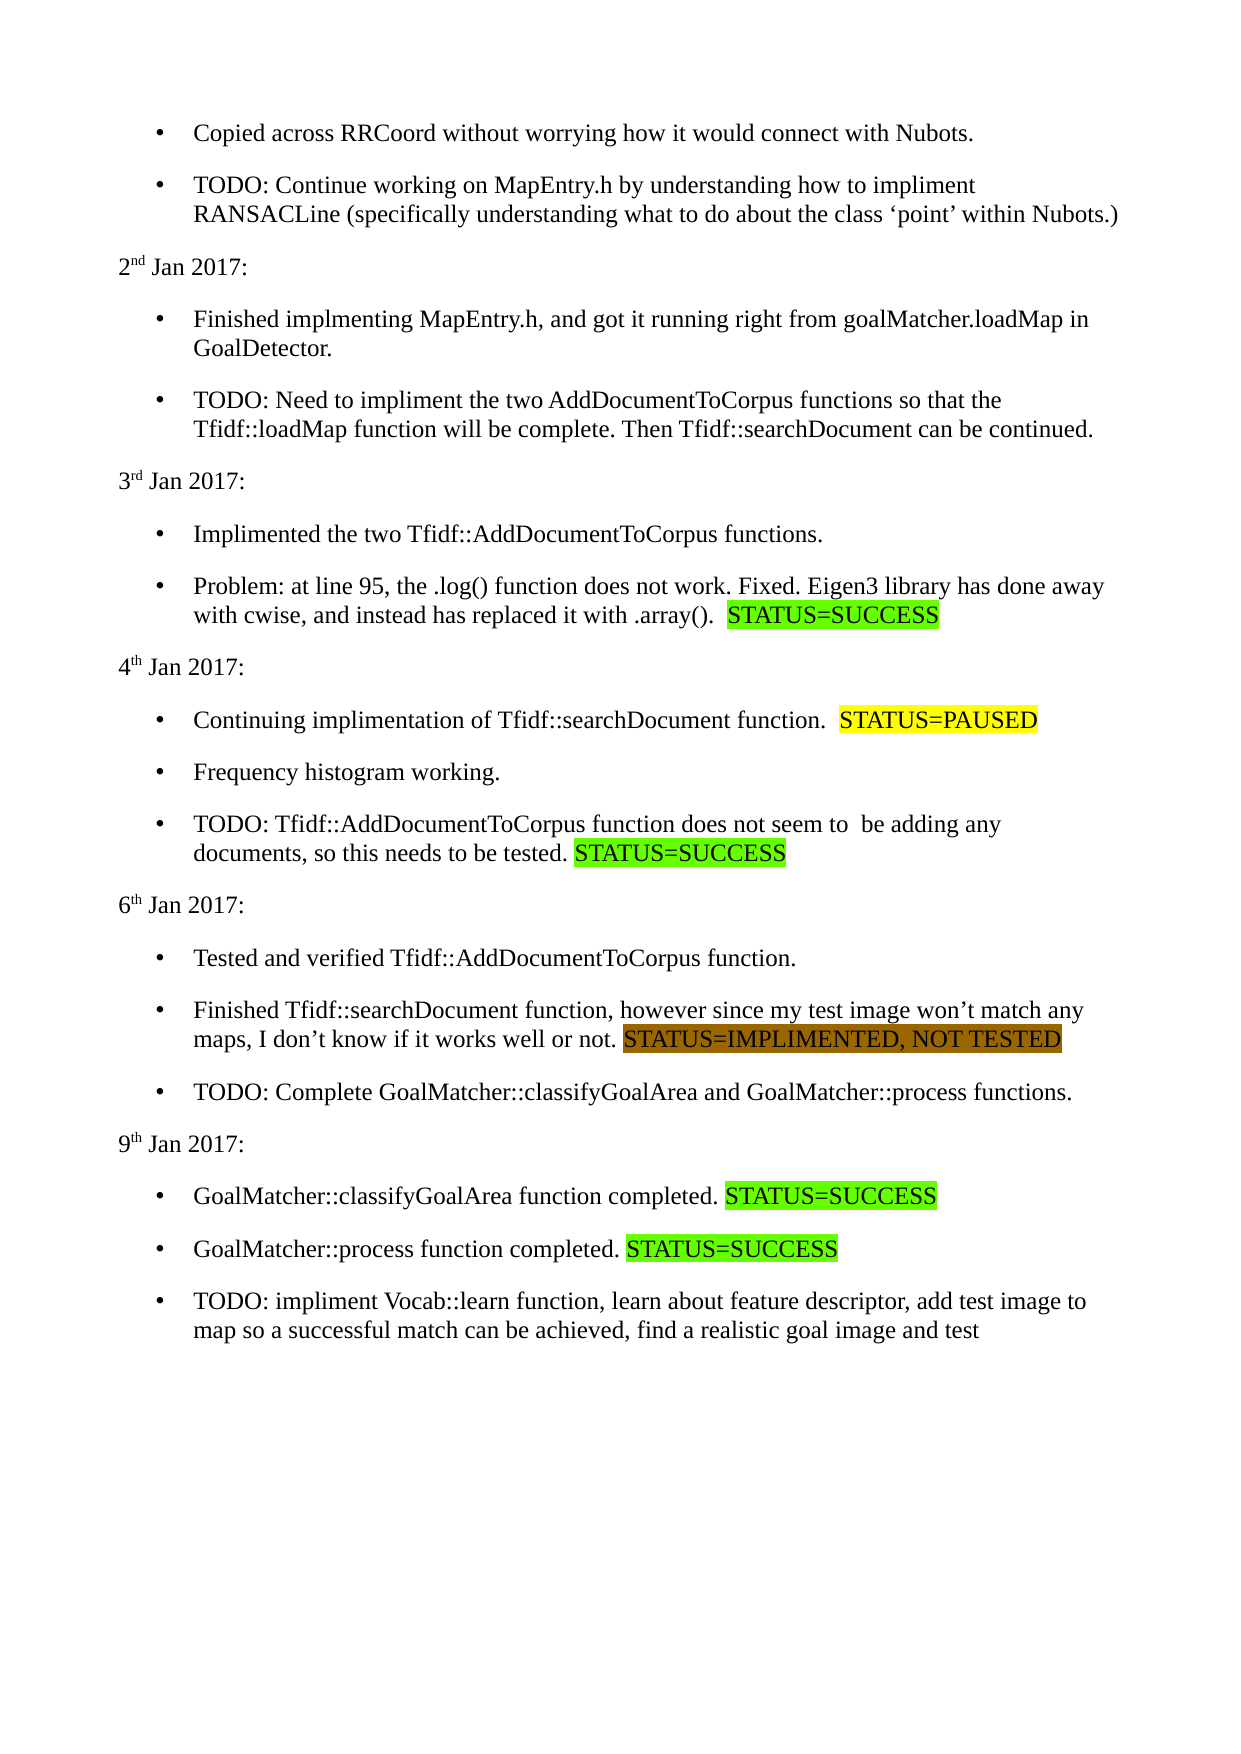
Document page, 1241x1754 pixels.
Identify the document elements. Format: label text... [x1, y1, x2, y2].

list TODO: Need to impliment the two AddDocumentToCorpus functions so that the Tfidf::loadMap function will be complete. Then Tfidf::searchDocument can be continued. [156, 385, 1122, 443]
text 2nd Jan 2017: [118, 252, 1122, 280]
list GoalMatcher::process function completed. STATUS=SUCCESS [156, 1234, 1122, 1262]
list TODO: impliment Vocab::learn function, learn about feature descriptor, add test image to map so a successful match can be achieved, find a realistic goal image and test [156, 1286, 1122, 1344]
text 6th Jan 2017: [118, 891, 1122, 919]
text 4th Jan 2017: [118, 652, 1122, 681]
list Finished Tfidf::searchDocument function, however since my test image won’t match any maps, I don’t know if it works well or not. STATUS=IMPLIMENTED, NOT TESTED [156, 995, 1122, 1053]
list TODO: Complete GoalMatcher::classifyGoalArea and GoalMatcher::process functions. [156, 1077, 1122, 1105]
list Tested and verified Tfidf::AddDocumentToCorpus function. [156, 943, 1122, 972]
list GoalMatcher::classifyGoalArea function completed. STATUS=SUCCESS [156, 1181, 1122, 1210]
list Frequency histogram working. [156, 757, 1122, 786]
list Problem: at line 95, the .log() function does not work. Fixed. Eigen3 library has done away with cwise, and instead has replaced it with .array(). STATUS=SUCCESS [156, 571, 1122, 629]
list Finished implmenting MapEntry.h, and got it running right from goalMatcher.loadMap in GoalDetector. [156, 304, 1122, 362]
list Copied across RRCoord without worrying how it would connect with Nubots. [156, 118, 1122, 147]
text 3rd Jan 2017: [118, 466, 1122, 495]
list TODO: Tfidf::AddDocumentToCorpus function does not seem to be adding any documents, so this needs to be tested. STATUS=SUCCESS [156, 809, 1122, 867]
list Continuing implimentation of Tfidf::searchDocument function. STATUS=PAUSED [156, 705, 1122, 733]
list TODO: Continue working on MapEntry.h by understanding how to impliment RANSACLine (specifically understanding what to do about the class ‘point’ within Nubots.) [156, 171, 1122, 228]
text 9th Jan 2017: [118, 1129, 1122, 1158]
list Implimented the two Tfidf::AddDocumentToCorpus functions. [156, 519, 1122, 547]
